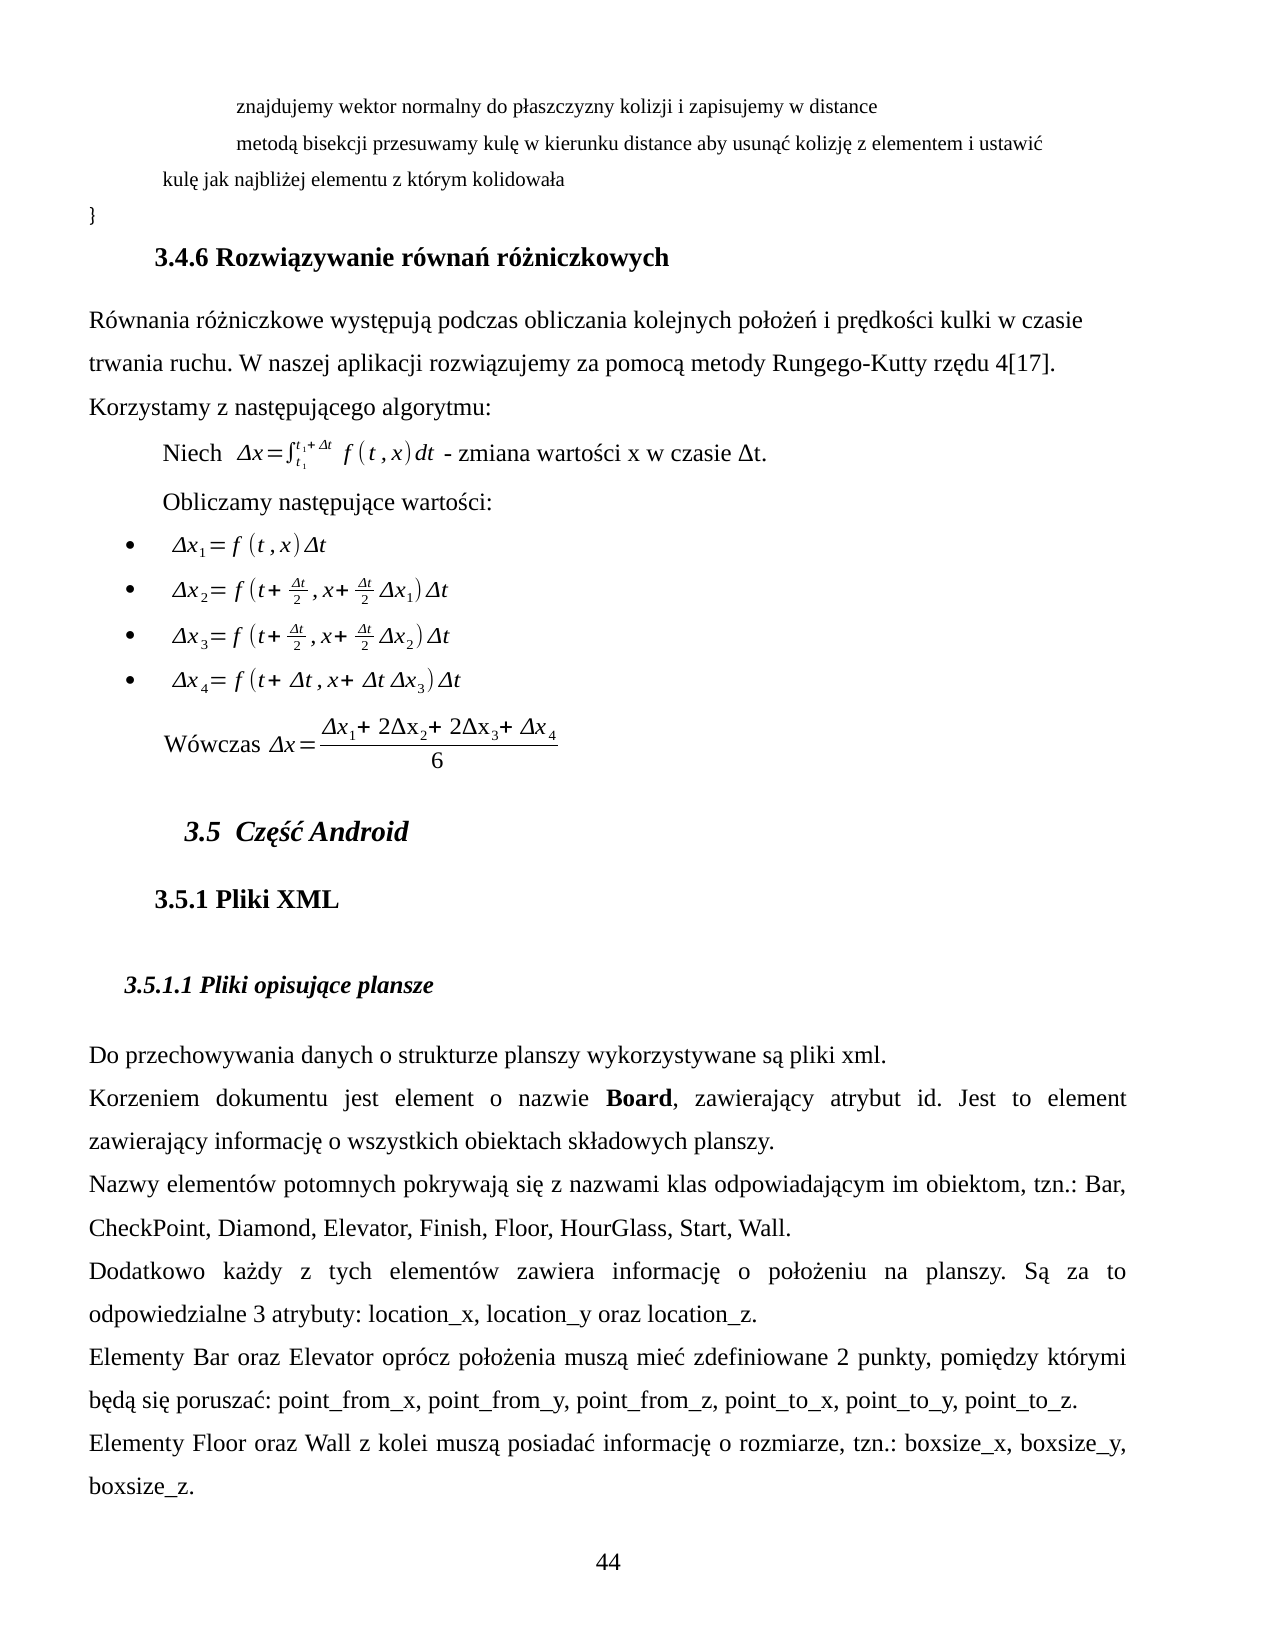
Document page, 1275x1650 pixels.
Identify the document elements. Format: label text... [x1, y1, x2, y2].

text Nazwy elementów potomnych pokrywają się z nazwami klas odpowiadającym im obiektom, tzn.: Bar, CheckPoint, Diamond, Elevator, Finish, Floor, HourGlass, Start, Wall. [88, 1169, 1127, 1241]
text znajdujemy wektor normalny do płaszczyzny kolizji i zapisujemy w distance [88, 94, 1127, 118]
text Korzeniem dokumentu jest element o nazwie Board, zawierający atrybut id. Jest to element zawierający informację o wszystkich obiektach składowych planszy. [88, 1083, 1127, 1155]
subtitle Część Android [177, 814, 1127, 848]
text Elementy Floor oraz Wall z kolei muszą posiadać informację o rozmiarze, tzn.: boxsize_x, boxsize_y, boxsize_z. [88, 1428, 1127, 1500]
text metodą bisekcji przesuwamy kulę w kierunku distance aby usunąć kolizję z elementem i ustawić kulę jak najbliżej elementu z którym kolidowała [88, 131, 1127, 191]
text Niech - zmiana wartości x w czasie Δt. Obliczamy następujące wartości: [88, 435, 1127, 515]
text } [88, 203, 1127, 228]
text Równania różniczkowe występują podczas obliczania kolejnych położeń i prędkości kulki w czasie trwania ruchu. W naszej aplikacji rozwiązujemy za pomocą metody Rungego-Kutty rzędu 4[17]. Korzystamy z następującego algorytmu: [88, 305, 1127, 420]
subtitle Pliki opisujące plansze [118, 970, 1127, 999]
text Do przechowywania danych o strukturze planszy wykorzystywane są pliki xml. [88, 1040, 1127, 1069]
text Dodatkowo każdy z tych elementów zawiera informację o położeniu na planszy. Są za to odpowiedzialne 3 atrybuty: location_x, location_y oraz location_z. [88, 1256, 1127, 1328]
text Elementy Bar oraz Elevator oprócz położenia muszą mieć zdefiniowane 2 punkty, pomiędzy którymi będą się poruszać: point_from_x, point_from_y, point_from_z, point_to_x, point_to_y, point_to_z. [88, 1342, 1127, 1414]
subtitle Pliki XML [148, 883, 1127, 914]
list Wówczas [126, 665, 1127, 775]
subtitle Rozwiązywanie równań różniczkowych [148, 241, 1127, 272]
